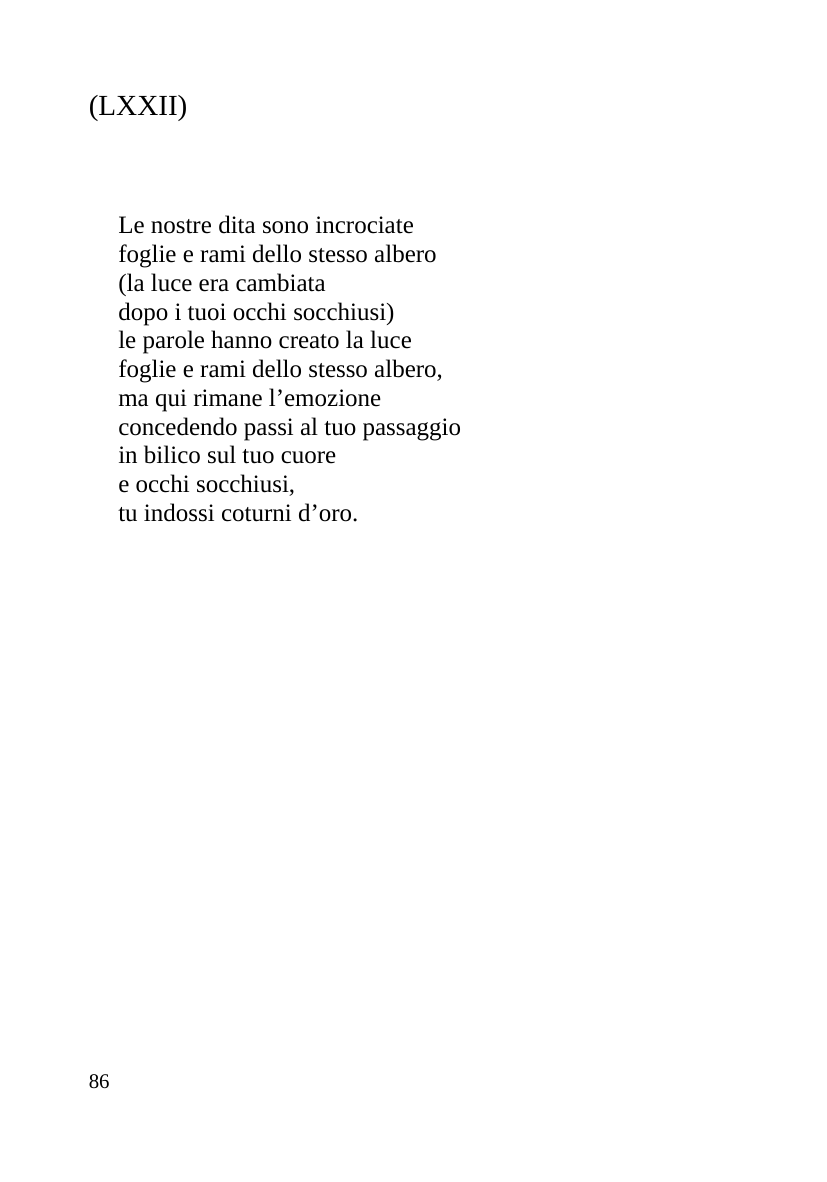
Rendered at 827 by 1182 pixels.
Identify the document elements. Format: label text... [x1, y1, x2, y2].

text dopo i tuoi occhi socchiusi) [118, 297, 738, 326]
subtitle (LXXII) [88, 88, 738, 122]
text in bilico sul tuo cuore [118, 441, 738, 469]
text le parole hanno creato la luce [118, 326, 738, 354]
text concedendo passi al tuo passaggio [118, 412, 738, 441]
text foglie e rami dello stesso albero, [118, 354, 738, 383]
text Le nostre dita sono incrociate [118, 211, 738, 239]
text ma qui rimane l’emozione [118, 383, 738, 412]
text foglie e rami dello stesso albero [118, 239, 738, 268]
text tu indossi coturni d’oro. [118, 498, 738, 527]
text (la luce era cambiata [118, 268, 738, 297]
text e occhi socchiusi, [118, 469, 738, 498]
